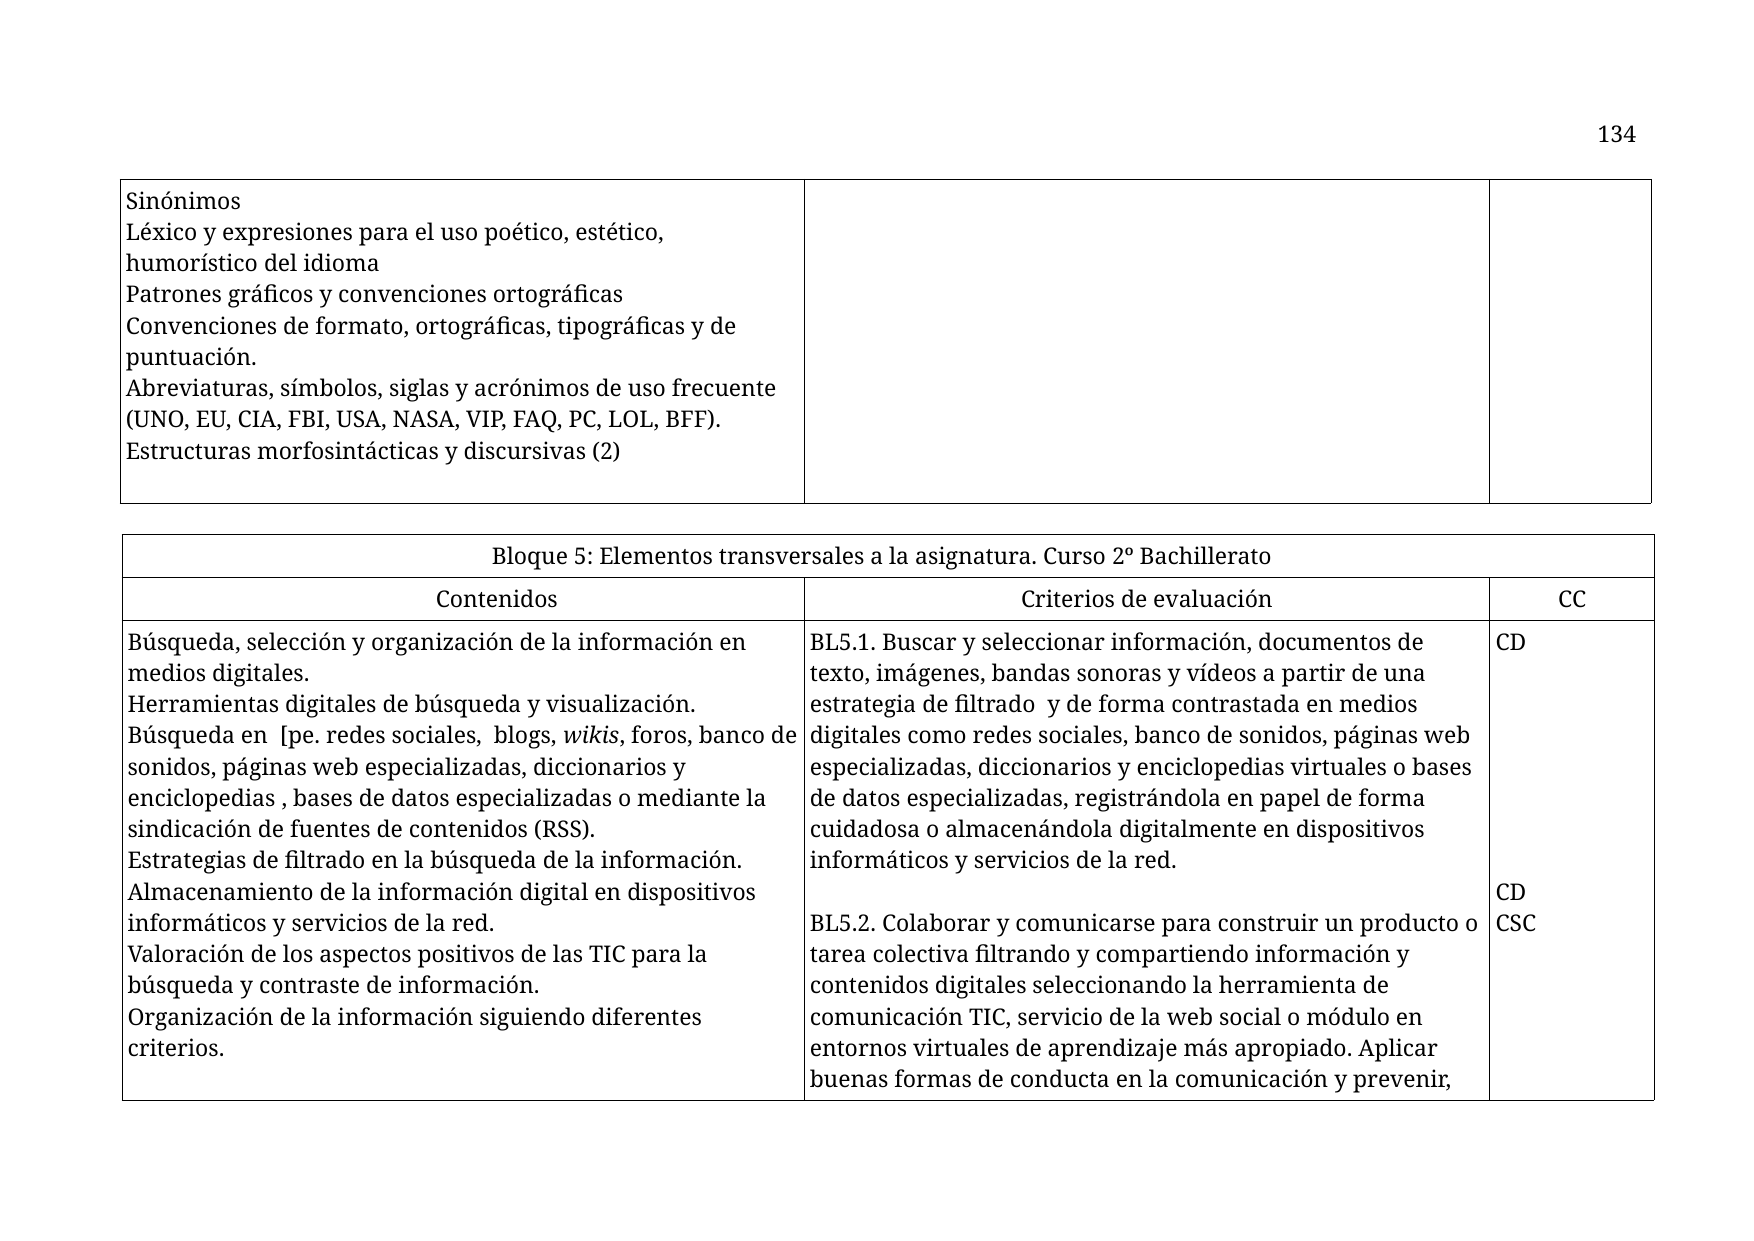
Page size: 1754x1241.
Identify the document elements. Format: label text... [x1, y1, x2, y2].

table_cell CC [1490, 578, 1654, 620]
table_cell [805, 180, 1489, 503]
table_cell BL5.1. Buscar y seleccionar información, documentos de texto, imágenes, bandas sonoras y vídeos a partir de una estrategia de filtrado y de forma contrastada en medios digitales como redes sociales, banco de sonidos, páginas web especializadas, diccionarios y enciclopedias virtuales o bases de datos especializadas, registrándola en papel de forma cuidadosa o almacenándola digitalmente en dispositivos informáticos y servicios de la red. BL5.2. Colaborar y comunicarse para construir un producto o tarea colectiva filtrando y compartiendo información y contenidos digitales seleccionando la herramienta de comunicación TIC, servicio de la web social o módulo en entornos virtuales de aprendizaje más apropiado. Aplicar buenas formas de conducta en la comunicación y prevenir, [805, 621, 1489, 1100]
table_header Bloque 5: Elementos transversales a la asignatura. Curso 2º Bachillerato [123, 535, 1654, 577]
table_cell CD CD CSC [1490, 621, 1654, 1100]
table_cell Contenidos [123, 578, 804, 620]
table_cell Búsqueda, selección y organización de la información en medios digitales. Herramientas digitales de búsqueda y visualización. Búsqueda en [pe. redes sociales, blogs, wikis, foros, banco de sonidos, páginas web especializadas, diccionarios y enciclopedias , bases de datos especializadas o mediante la sindicación de fuentes de contenidos (RSS). Estrategias de filtrado en la búsqueda de la información. Almacenamiento de la información digital en dispositivos informáticos y servicios de la red. Valoración de los aspectos positivos de las TIC para la búsqueda y contraste de información. Organización de la información siguiendo diferentes criterios. [123, 621, 804, 1100]
table_cell Criterios de evaluación [805, 578, 1489, 620]
table_cell Sinónimos Léxico y expresiones para el uso poético, estético, humorístico del idioma Patrones gráficos y convenciones ortográficas Convenciones de formato, ortográficas, tipográficas y de puntuación. Abreviaturas, símbolos, siglas y acrónimos de uso frecuente (UNO, EU, CIA, FBI, USA, NASA, VIP, FAQ, PC, LOL, BFF). Estructuras morfosintácticas y discursivas (2) [121, 180, 804, 503]
table_cell [1490, 180, 1651, 503]
